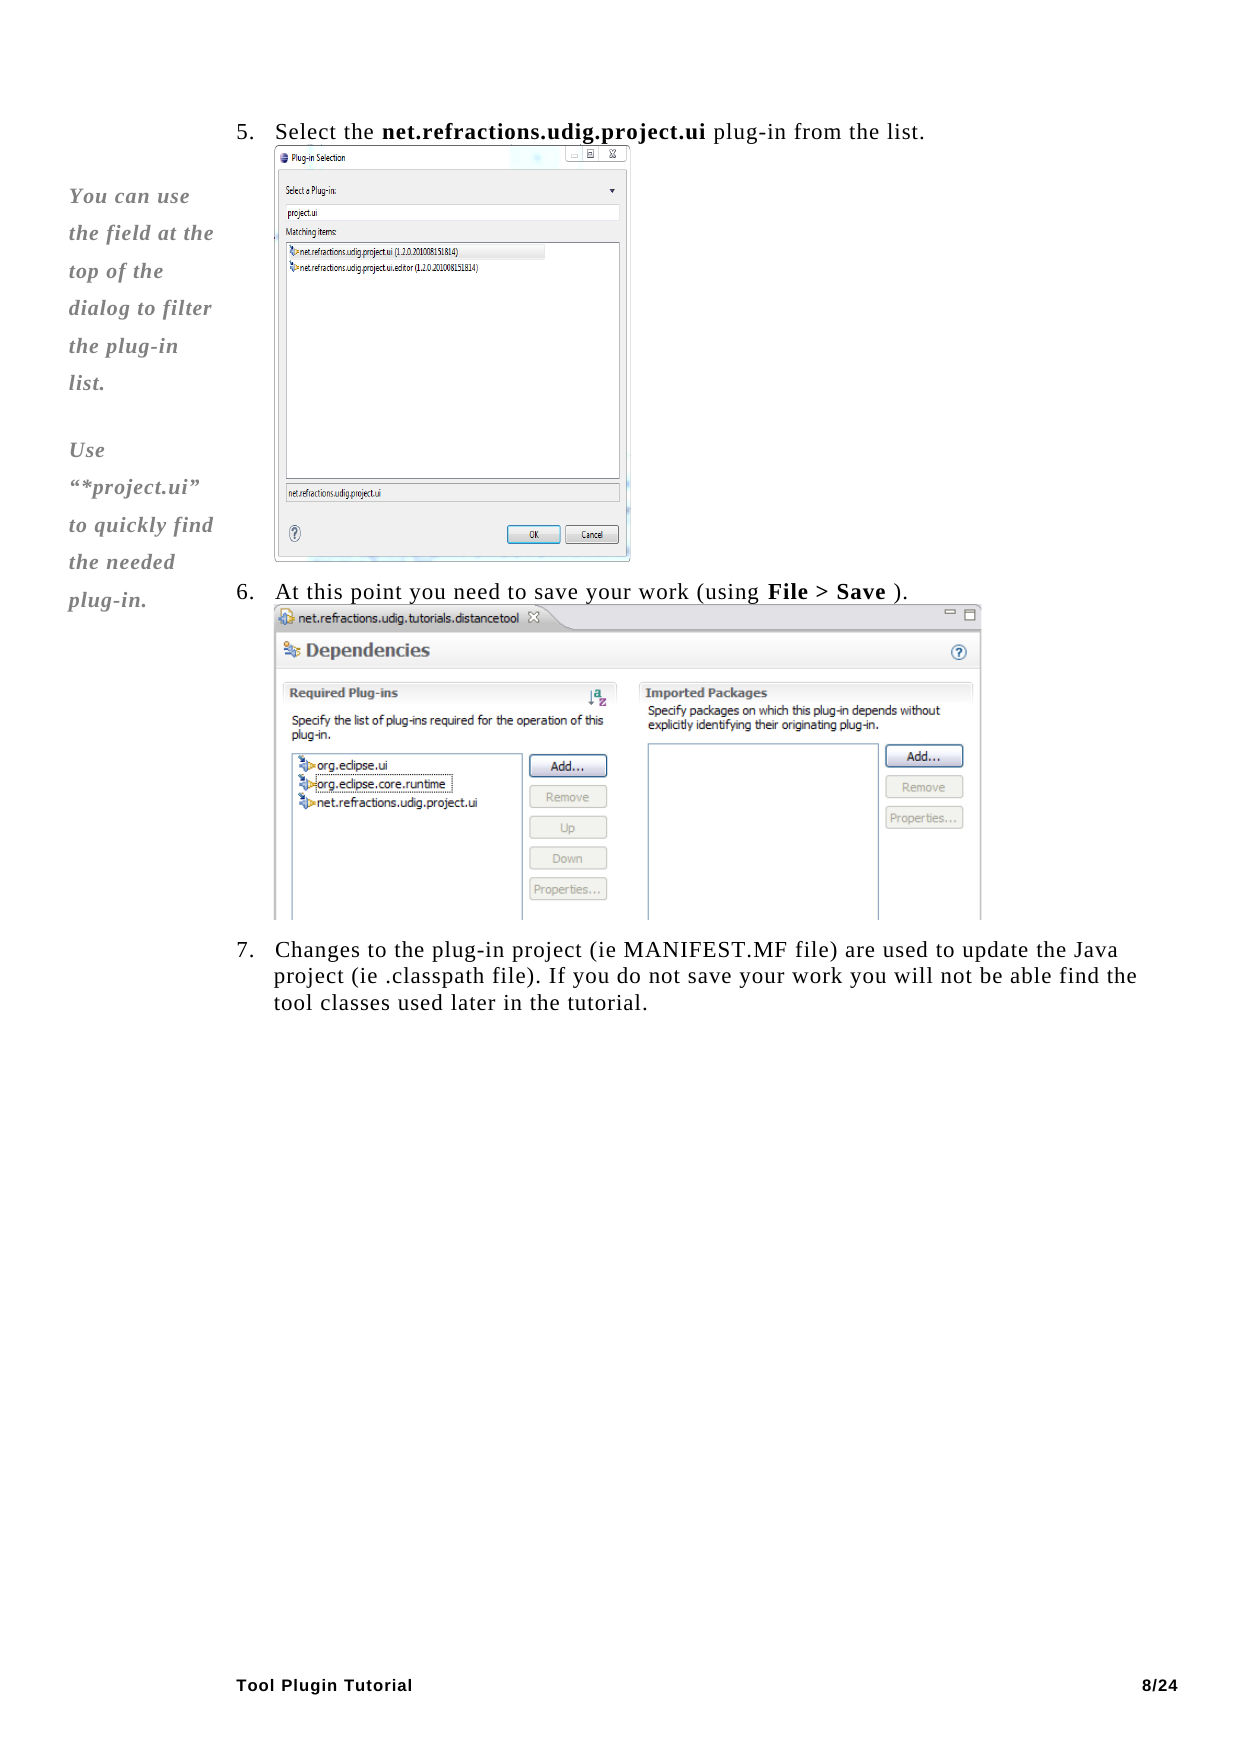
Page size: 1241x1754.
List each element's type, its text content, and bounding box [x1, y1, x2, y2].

list Changes to the plug-in project (ie MANIFEST.MF file) are used to update the Java project (ie .classpath file). If you do not save your work you will not be able find the tool classes used later in the tutorial. [236, 936, 1181, 1015]
picture [273, 604, 982, 920]
list You can use the field at the top of the dialog to filter the plug-in list. [69, 170, 218, 395]
list Use “*project.ui” to quickly find the needed plug-in. [69, 424, 218, 612]
picture [273, 144, 631, 562]
list At this point you need to save your work (using File > Save ). [236, 578, 1181, 604]
list Select the net.refractions.udig.project.ui plug-in from the list. [236, 118, 1181, 144]
